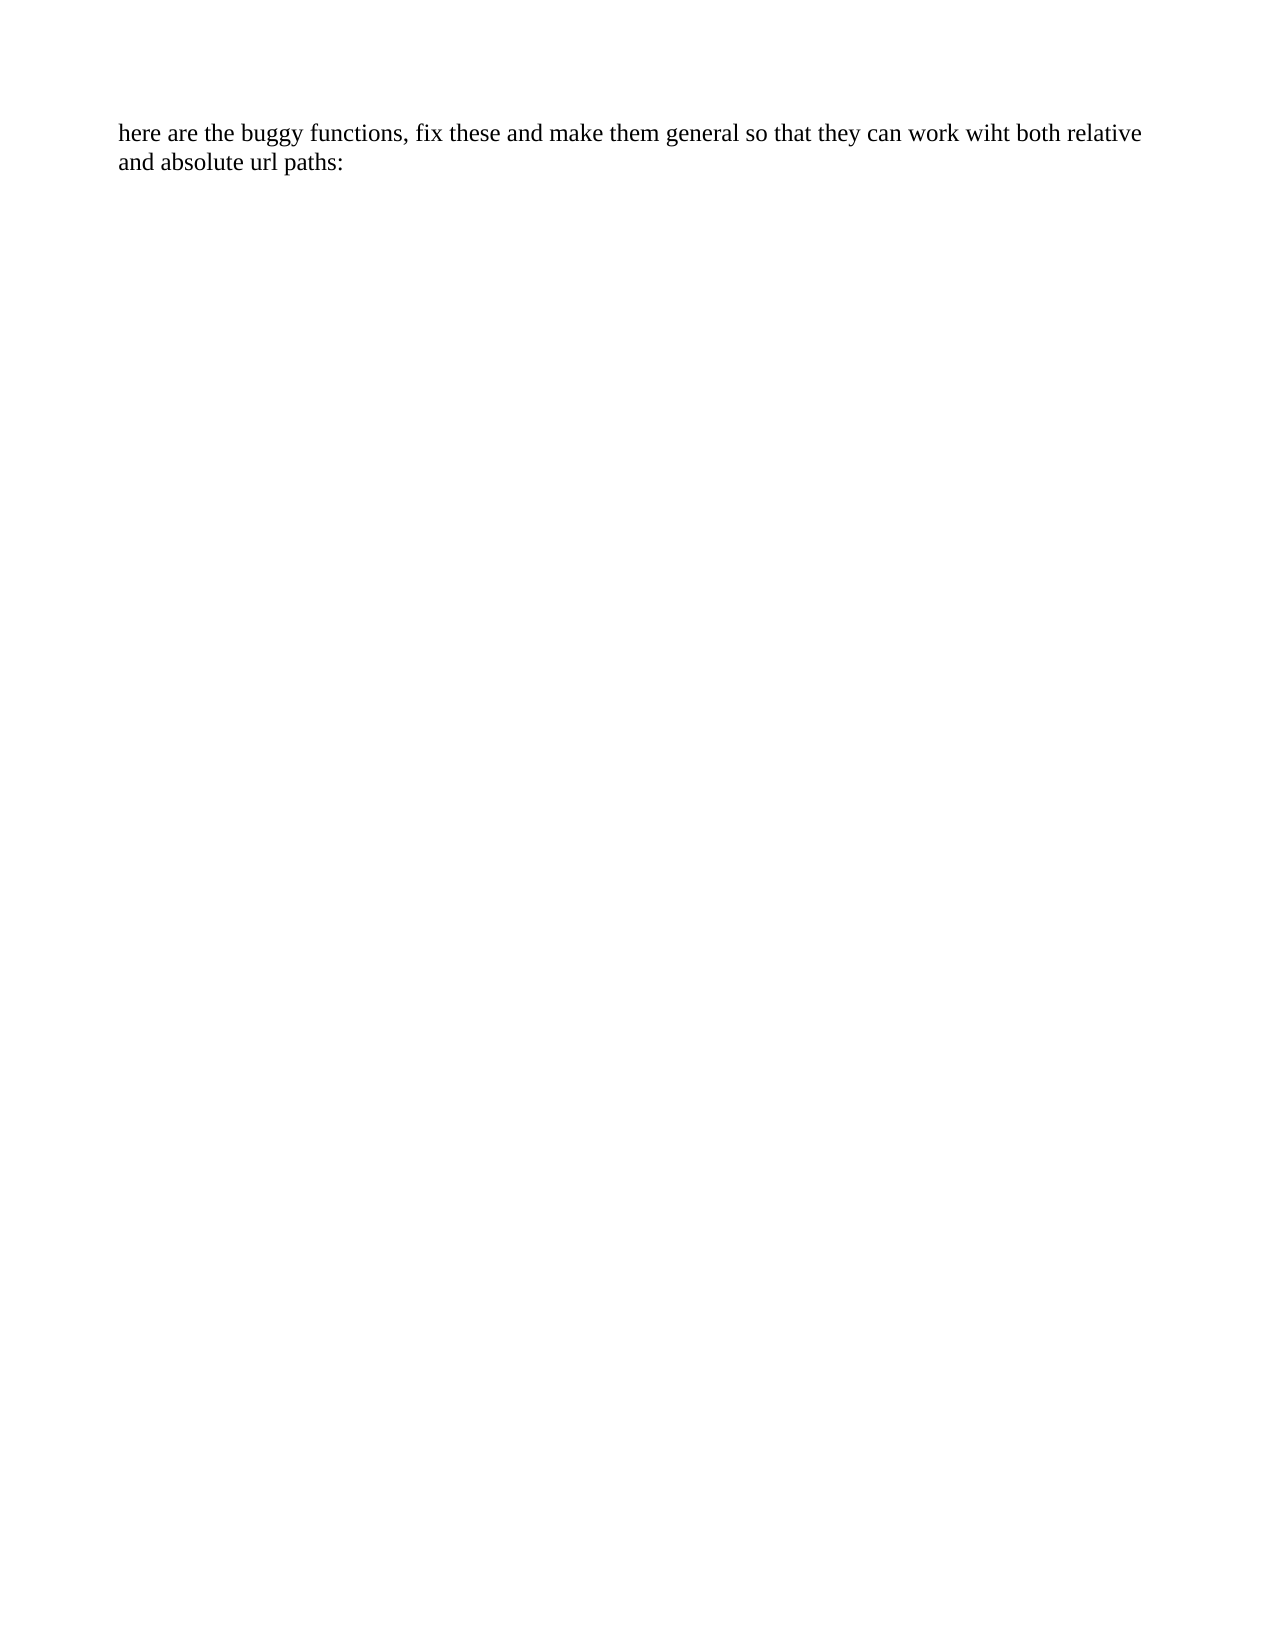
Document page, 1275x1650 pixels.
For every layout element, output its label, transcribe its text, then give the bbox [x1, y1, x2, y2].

text here are the buggy functions, fix these and make them general so that they can work wiht both relative and absolute url paths: [118, 118, 1157, 176]
